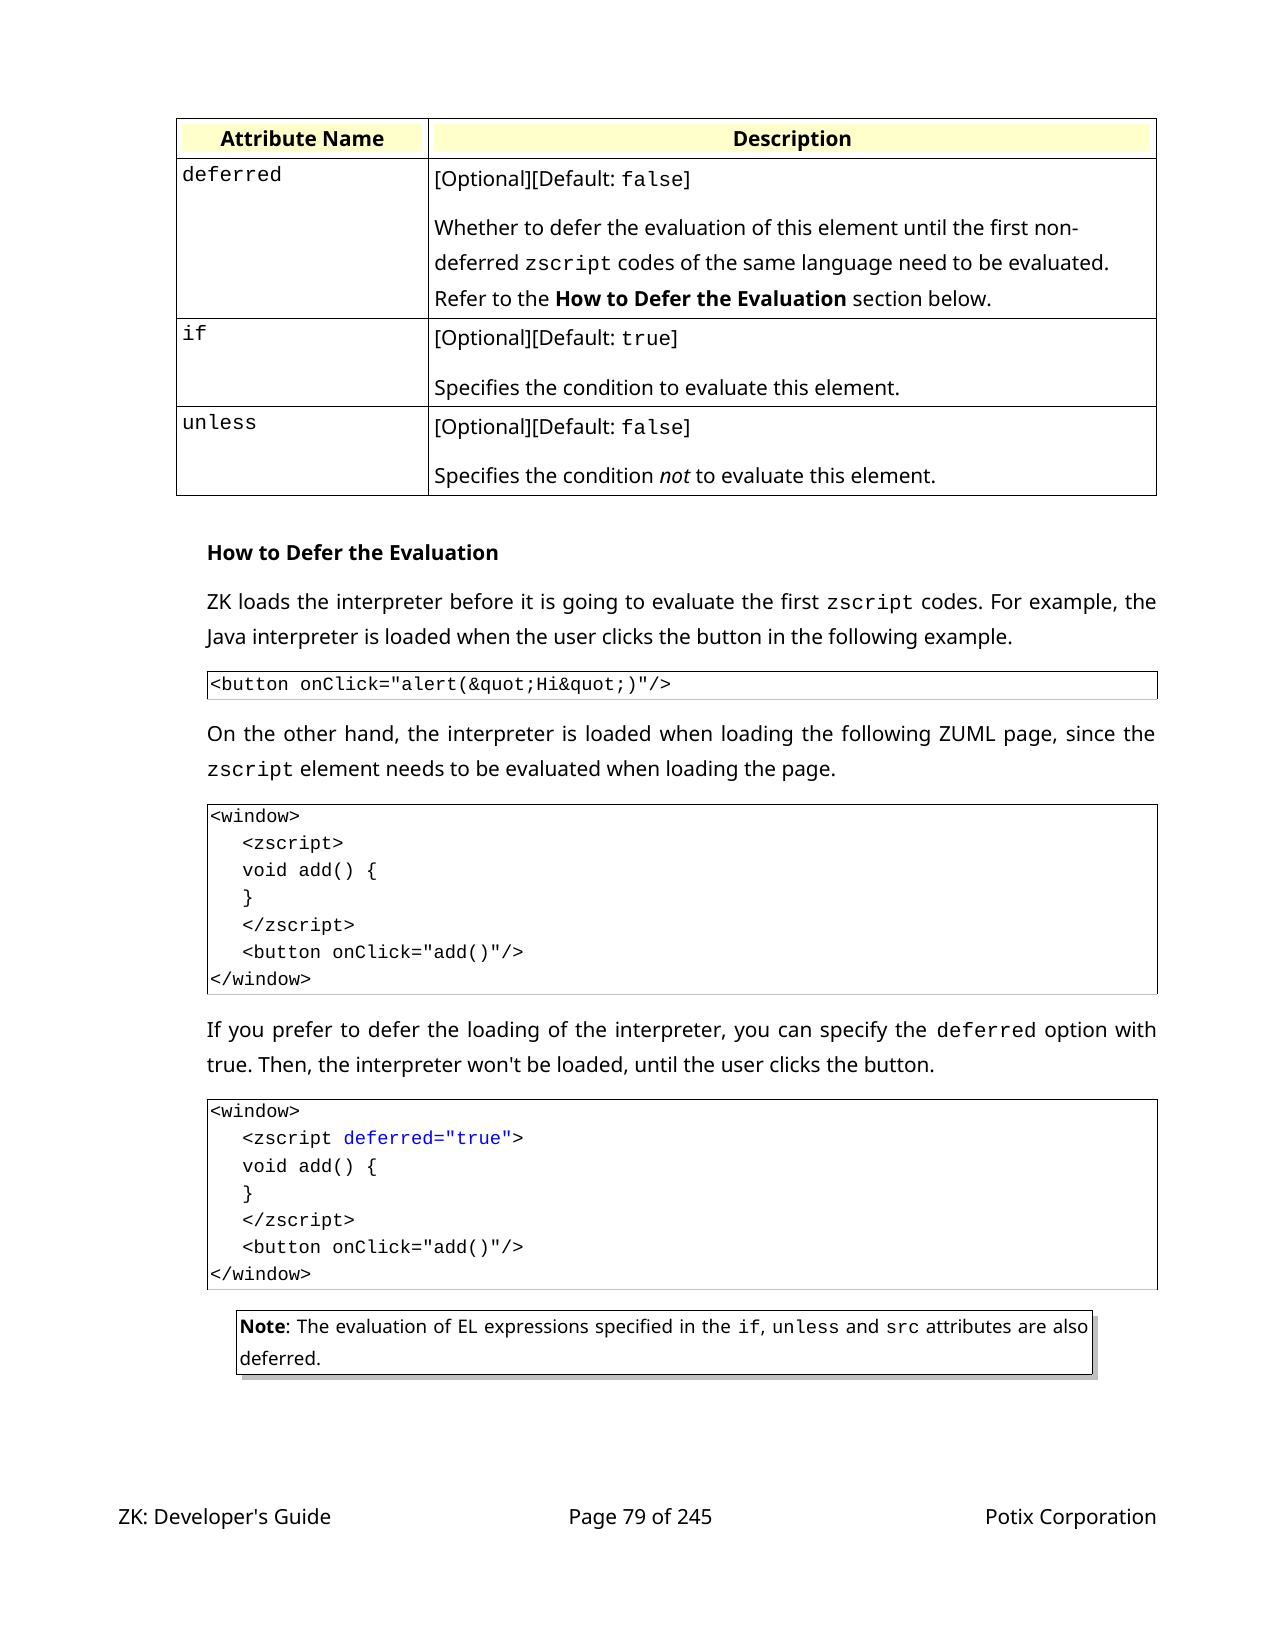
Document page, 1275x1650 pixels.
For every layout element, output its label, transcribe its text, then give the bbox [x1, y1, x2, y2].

table_header Attribute Name [177, 119, 428, 158]
text <zscript> [208, 831, 1157, 855]
text <button onClick="alert(&quot;Hi&quot;)"/> [208, 672, 1157, 699]
text <button onClick="add()"/> [208, 939, 1157, 964]
text <window> [208, 805, 1157, 828]
table_cell unless [177, 407, 428, 495]
text <button onClick="add()"/> [208, 1235, 1157, 1259]
text } [208, 1181, 1157, 1205]
text ZK loads the interpreter before it is going to evaluate the first zscript codes. For example, the Java interpreter is loaded when the user clicks the button in the following example. [207, 587, 1157, 651]
table_cell [Optional][Default: false] Specifies the condition not to evaluate this element. [429, 407, 1156, 495]
text <window> [208, 1100, 1157, 1123]
text Note: The evaluation of EL expressions specified in the if, unless and src attributes are also deferred. [237, 1311, 1092, 1374]
table_cell if [177, 319, 428, 406]
text If you prefer to defer the loading of the interpreter, you can specify the deferred option with true. Then, the interpreter won't be loaded, until the user clicks the button. [207, 1015, 1157, 1078]
table_cell [Optional][Default: false] Whether to defer the evaluation of this element until the first non-deferred zscript codes of the same language need to be evaluated. Refer to the How to Defer the Evaluation section below. [429, 159, 1156, 318]
text </zscript> [208, 912, 1157, 937]
text </window> [208, 1262, 1157, 1289]
text void add() { [208, 858, 1157, 882]
text void add() { [208, 1153, 1157, 1178]
table_cell deferred [177, 159, 428, 318]
text </window> [208, 967, 1157, 994]
table_header Description [429, 119, 1156, 158]
table_cell [Optional][Default: true] Specifies the condition to evaluate this element. [429, 319, 1156, 406]
text } [208, 885, 1157, 909]
text <zscript deferred="true"> [208, 1126, 1157, 1151]
subtitle How to Defer the Evaluation [207, 538, 1157, 566]
text On the other hand, the interpreter is loaded when loading the following ZUML page, since the zscript element needs to be evaluated when loading the page. [207, 719, 1157, 783]
text </zscript> [208, 1208, 1157, 1232]
